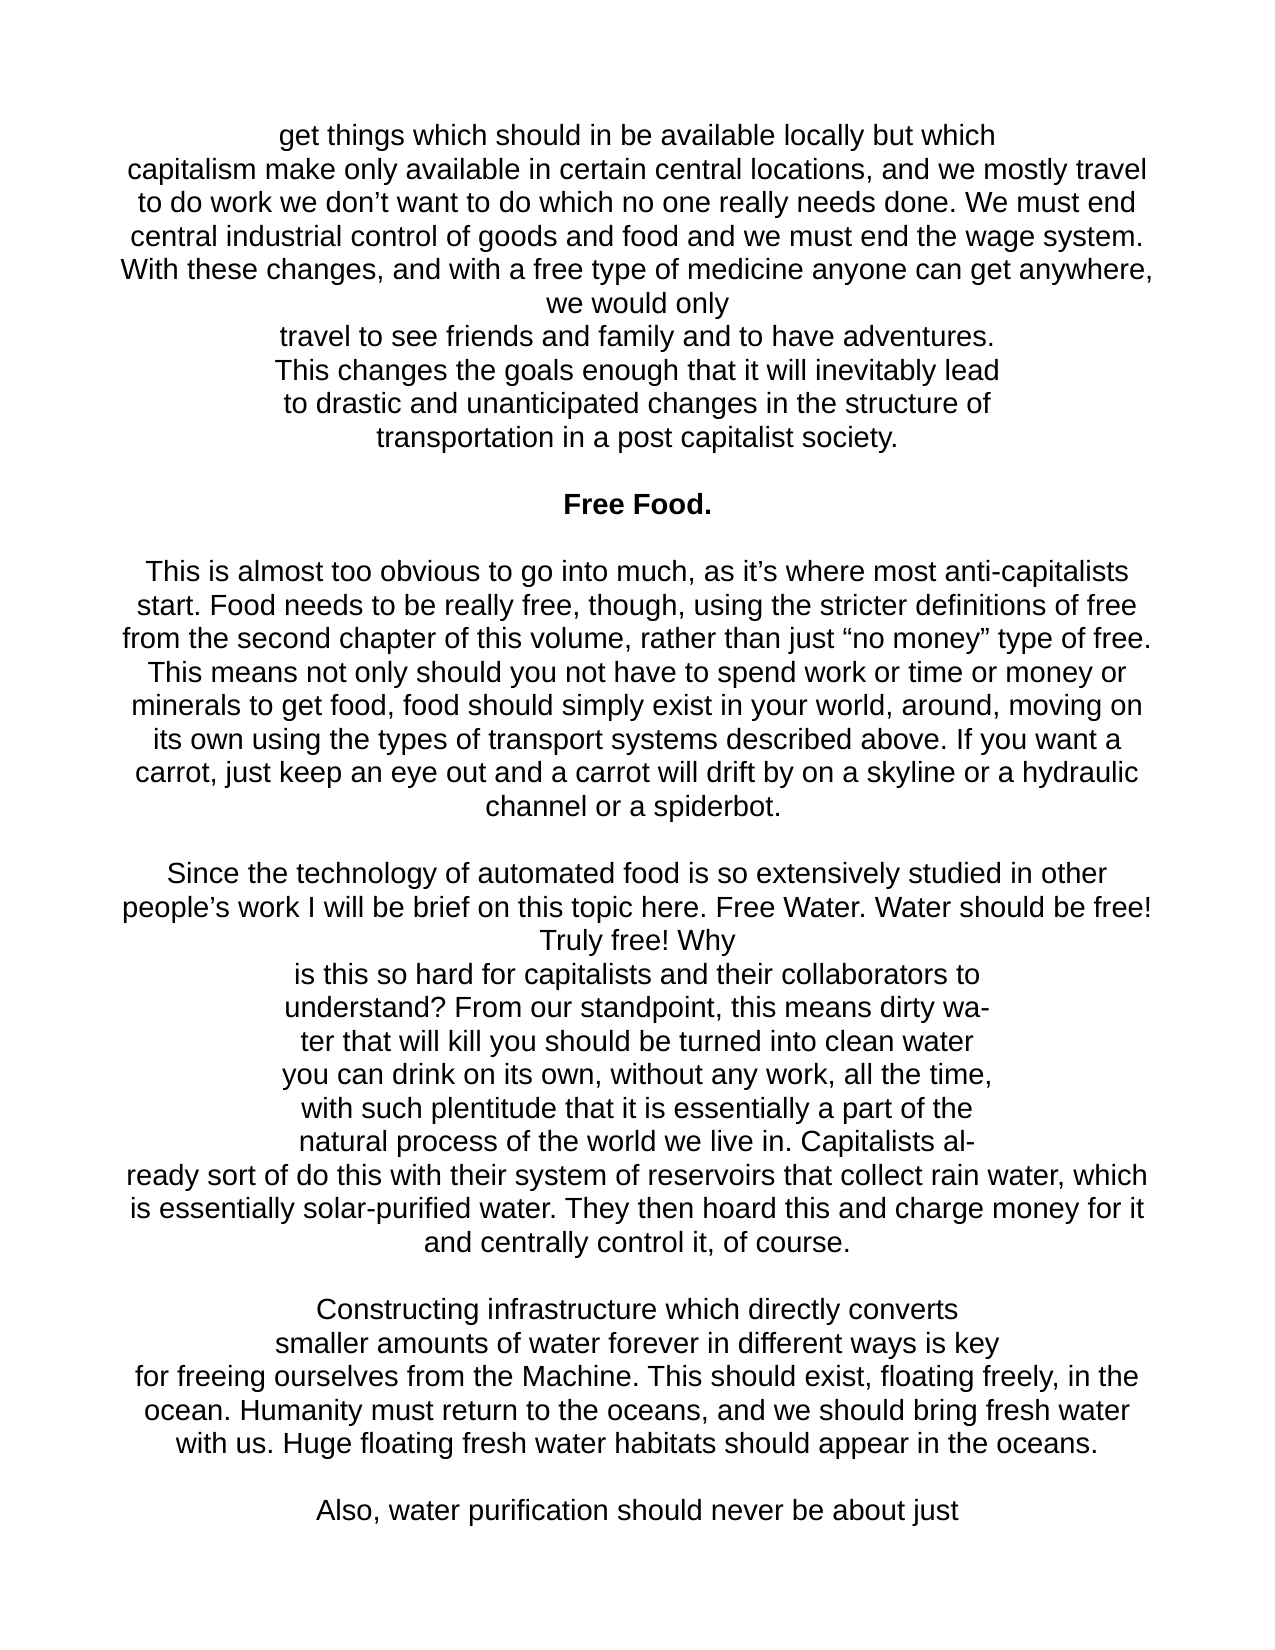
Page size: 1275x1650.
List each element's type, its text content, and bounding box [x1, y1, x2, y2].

text understand? From our standpoint, this means dirty wa- [118, 990, 1157, 1024]
text natural process of the world we live in. Capitalists al- [118, 1124, 1157, 1158]
text get things which should in be available locally but which [118, 118, 1157, 152]
text This changes the goals enough that it will inevitably lead [118, 353, 1157, 386]
text ter that will kill you should be turned into clean water [118, 1024, 1157, 1057]
text for freeing ourselves from the Machine. This should exist, floating freely, in the ocean. Humanity must return to the oceans, and we should bring fresh water with us. Huge floating fresh water habitats should appear in the oceans. [118, 1359, 1157, 1460]
text is this so hard for capitalists and their collaborators to [118, 957, 1157, 990]
text to drastic and unanticipated changes in the structure of [118, 386, 1157, 420]
text travel to see friends and family and to have adventures. [118, 319, 1157, 353]
text capitalism make only available in certain central locations, and we mostly travel to do work we don’t want to do which no one really needs done. We must end central industrial control of goods and food and we must end the wage system. With these changes, and with a free type of medicine anyone can get anywhere, we would only [118, 152, 1157, 319]
text smaller amounts of water forever in different ways is key [118, 1326, 1157, 1359]
text you can drink on its own, without any work, all the time, [118, 1057, 1157, 1091]
text Since the technology of automated food is so extensively studied in other people’s work I will be brief on this topic here. Free Water. Water should be free! Truly free! Why [118, 856, 1157, 957]
text transportation in a post capitalist society. [118, 420, 1157, 453]
text Also, water purification should never be about just [118, 1493, 1157, 1527]
text This is almost too obvious to go into much, as it’s where most anti-capitalists start. Food needs to be really free, though, using the stricter definitions of free from the second chapter of this volume, rather than just “no money” type of free. This means not only should you not have to spend work or time or money or minerals to get food, food should simply exist in your world, around, moving on its own using the types of transport systems described above. If you want a carrot, just keep an eye out and a carrot will drift by on a skyline or a hydraulic channel or a spiderbot. [118, 554, 1157, 822]
text ready sort of do this with their system of reservoirs that collect rain water, which is essentially solar-purified water. They then hoard this and charge money for it and centrally control it, of course. [118, 1158, 1157, 1258]
text with such plentitude that it is essentially a part of the [118, 1091, 1157, 1124]
text Constructing infrastructure which directly converts [118, 1292, 1157, 1326]
text Free Food. [118, 487, 1157, 521]
